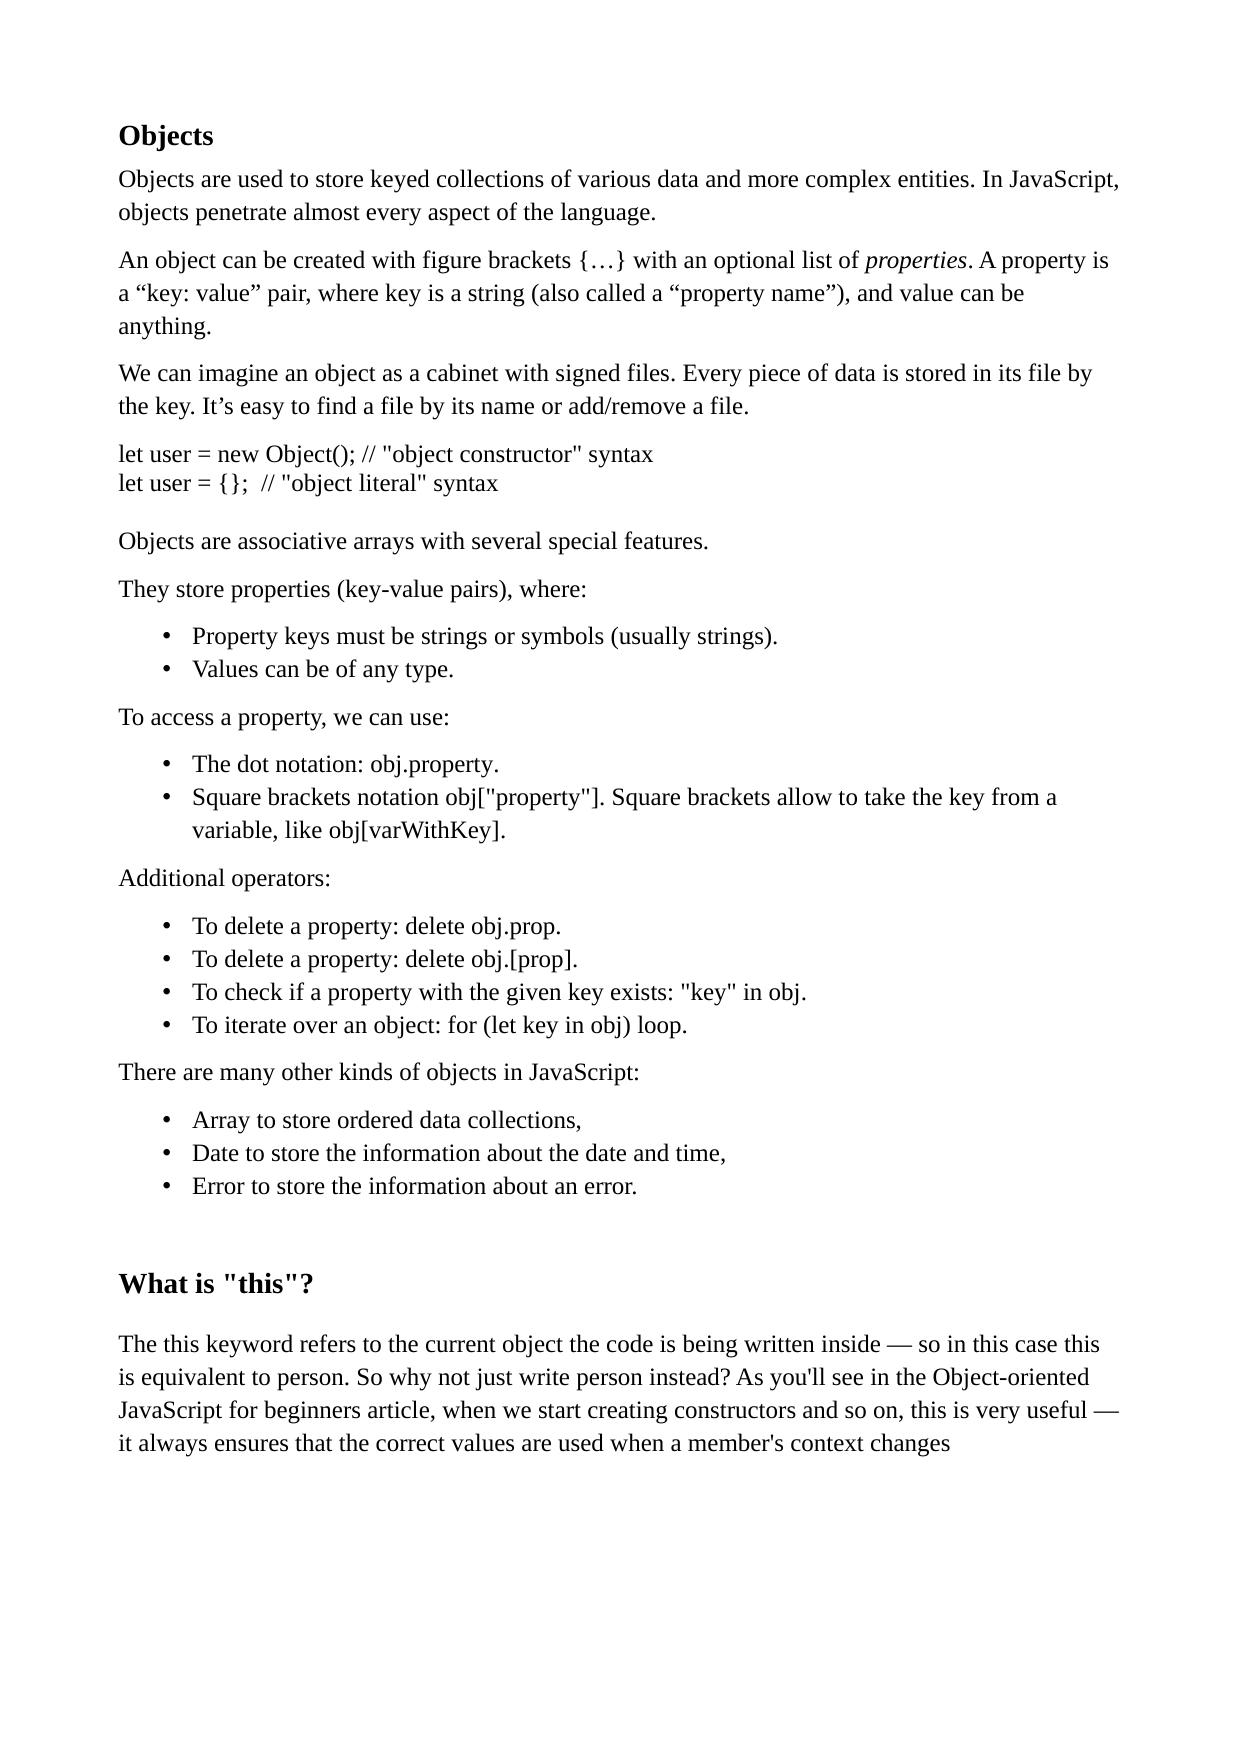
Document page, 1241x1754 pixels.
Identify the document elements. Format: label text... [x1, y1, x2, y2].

text There are many other kinds of objects in JavaScript: [118, 1057, 1122, 1086]
list Property keys must be strings or symbols (usually strings). [162, 621, 1122, 650]
text They store properties (key-value pairs), where: [118, 574, 1122, 602]
list To delete a property: delete obj.[prop]. [162, 944, 1122, 972]
list Values can be of any type. [162, 654, 1122, 683]
list Array to store ordered data collections, [162, 1105, 1122, 1134]
text Objects are used to store keyed collections of various data and more complex entities. In JavaScript, objects penetrate almost every aspect of the language. [118, 164, 1122, 226]
list Date to store the information about the date and time, [162, 1138, 1122, 1167]
text Objects are associative arrays with several special features. [118, 526, 1122, 555]
subtitle Objects [118, 118, 1122, 152]
list To delete a property: delete obj.prop. [162, 911, 1122, 939]
text What is "this"? [118, 1266, 1122, 1300]
text The this keyword refers to the current object the code is being written inside — so in this case this is equivalent to person. So why not just write person instead? As you'll see in the Object-oriented JavaScript for beginners article, when we start creating constructors and so on, this is very useful — it always ensures that the correct values are used when a member's context changes [118, 1329, 1122, 1457]
text Additional operators: [118, 863, 1122, 892]
list Error to store the information about an error. [162, 1171, 1122, 1200]
list Square brackets notation obj["property"]. Square brackets allow to take the key from a variable, like obj[varWithKey]. [162, 782, 1122, 844]
text We can imagine an object as a cabinet with signed files. Every piece of data is stored in its file by the key. It’s easy to find a file by its name or add/remove a file. [118, 358, 1122, 420]
text let user = new Object(); // "object constructor" syntax [118, 439, 1122, 468]
text let user = {}; // "object literal" syntax [118, 468, 1122, 497]
list To iterate over an object: for (let key in obj) loop. [162, 1010, 1122, 1038]
text An object can be created with figure brackets {…} with an optional list of properties. A property is a “key: value” pair, where key is a string (also called a “property name”), and value can be anything. [118, 245, 1122, 339]
list The dot notation: obj.property. [162, 749, 1122, 778]
list To check if a property with the given key exists: "key" in obj. [162, 977, 1122, 1006]
text To access a property, we can use: [118, 702, 1122, 731]
